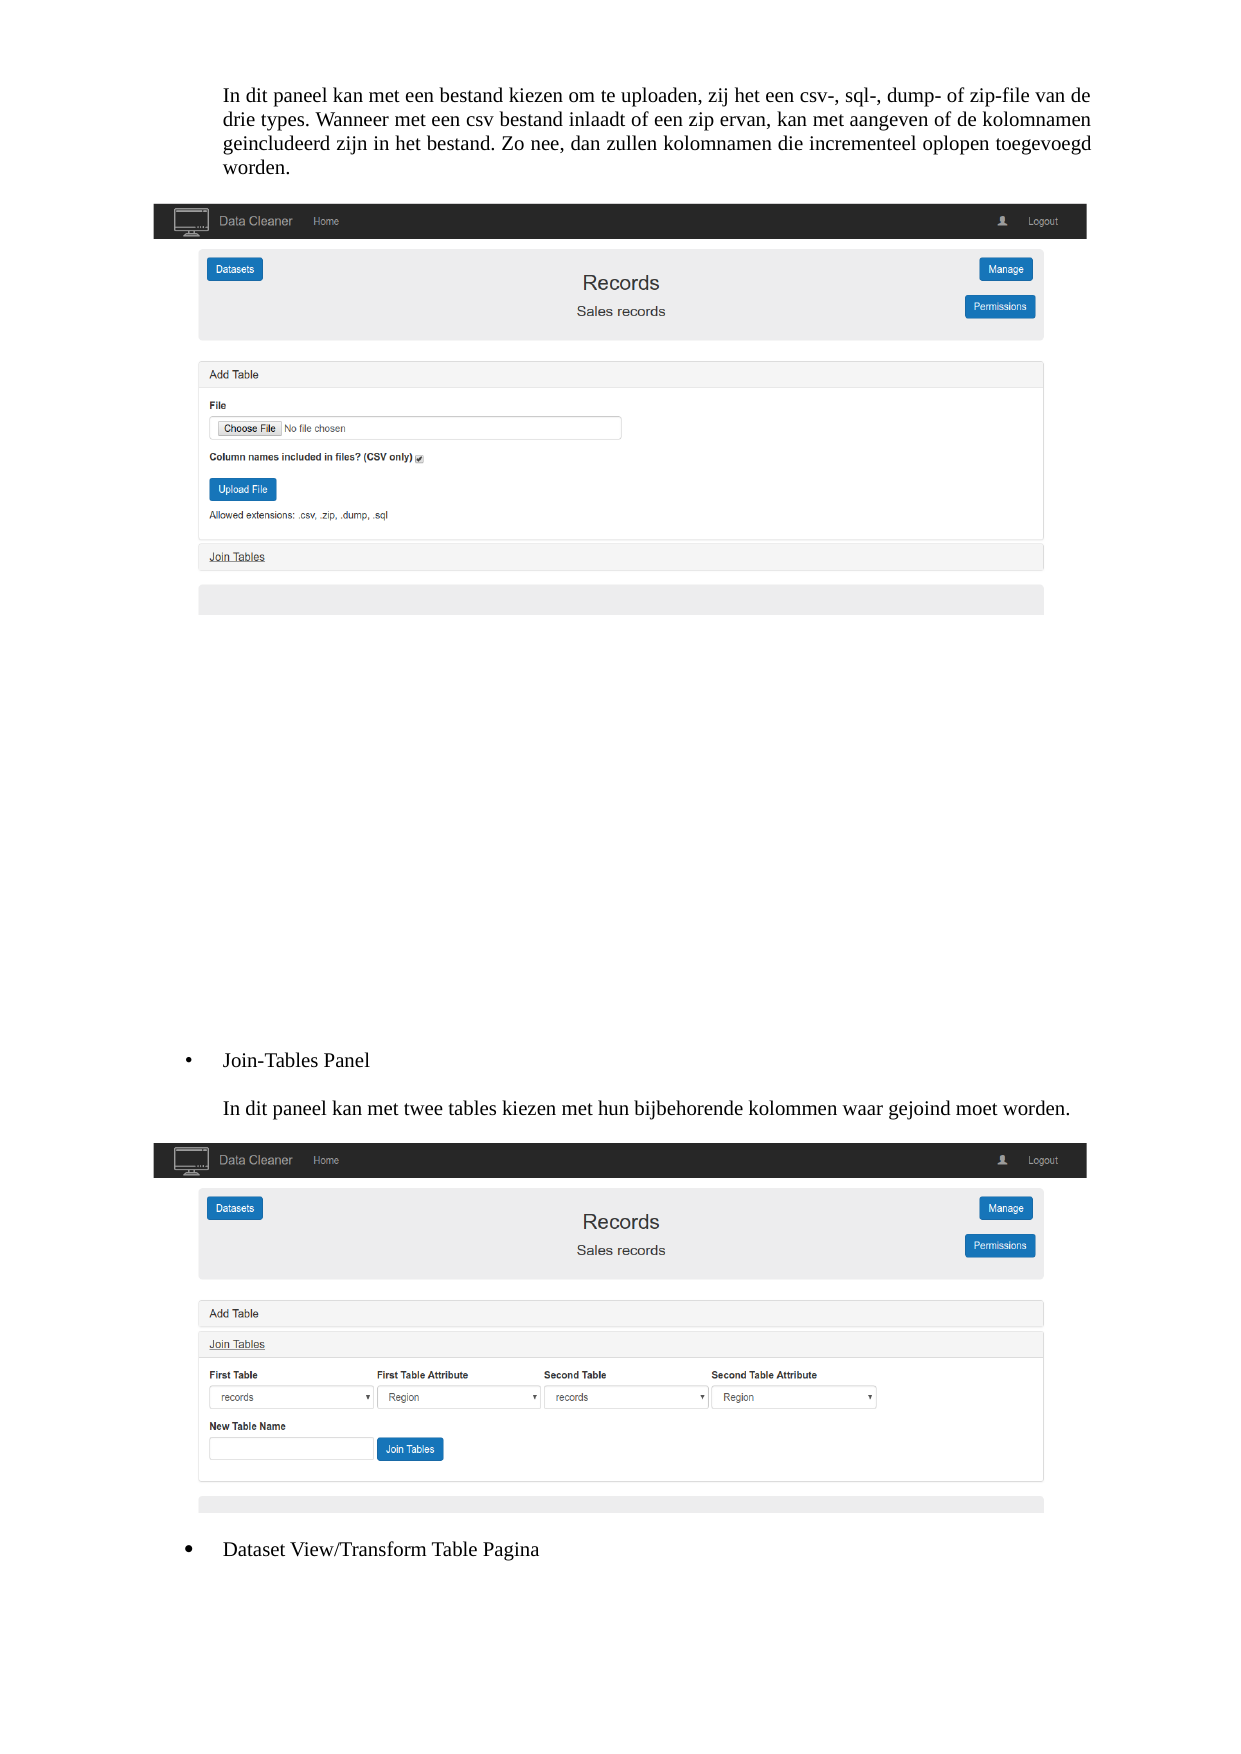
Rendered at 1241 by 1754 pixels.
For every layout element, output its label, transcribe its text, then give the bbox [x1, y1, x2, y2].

list Dataset View/Transform Table Pagina [185, 1537, 1093, 1561]
list In dit paneel kan met een bestand kiezen om te uploaden, zij het een csv-, sql-, dump- of zip-file van de drie types. Wanneer met een csv bestand inlaadt of een zip ervan, kan met aangeven of de kolomnamen geincludeerd zijn in het bestand. Zo nee, dan zullen kolomnamen die incrementeel oplopen toegevoegd worden. [185, 83, 1093, 179]
list In dit paneel kan met twee tables kiezen met hun bijbehorende kolommen waar gejoind moet worden. [185, 1096, 1093, 1120]
list Join-Tables Panel [185, 1048, 1093, 1072]
picture [153, 1143, 1087, 1513]
picture [153, 203, 1087, 615]
